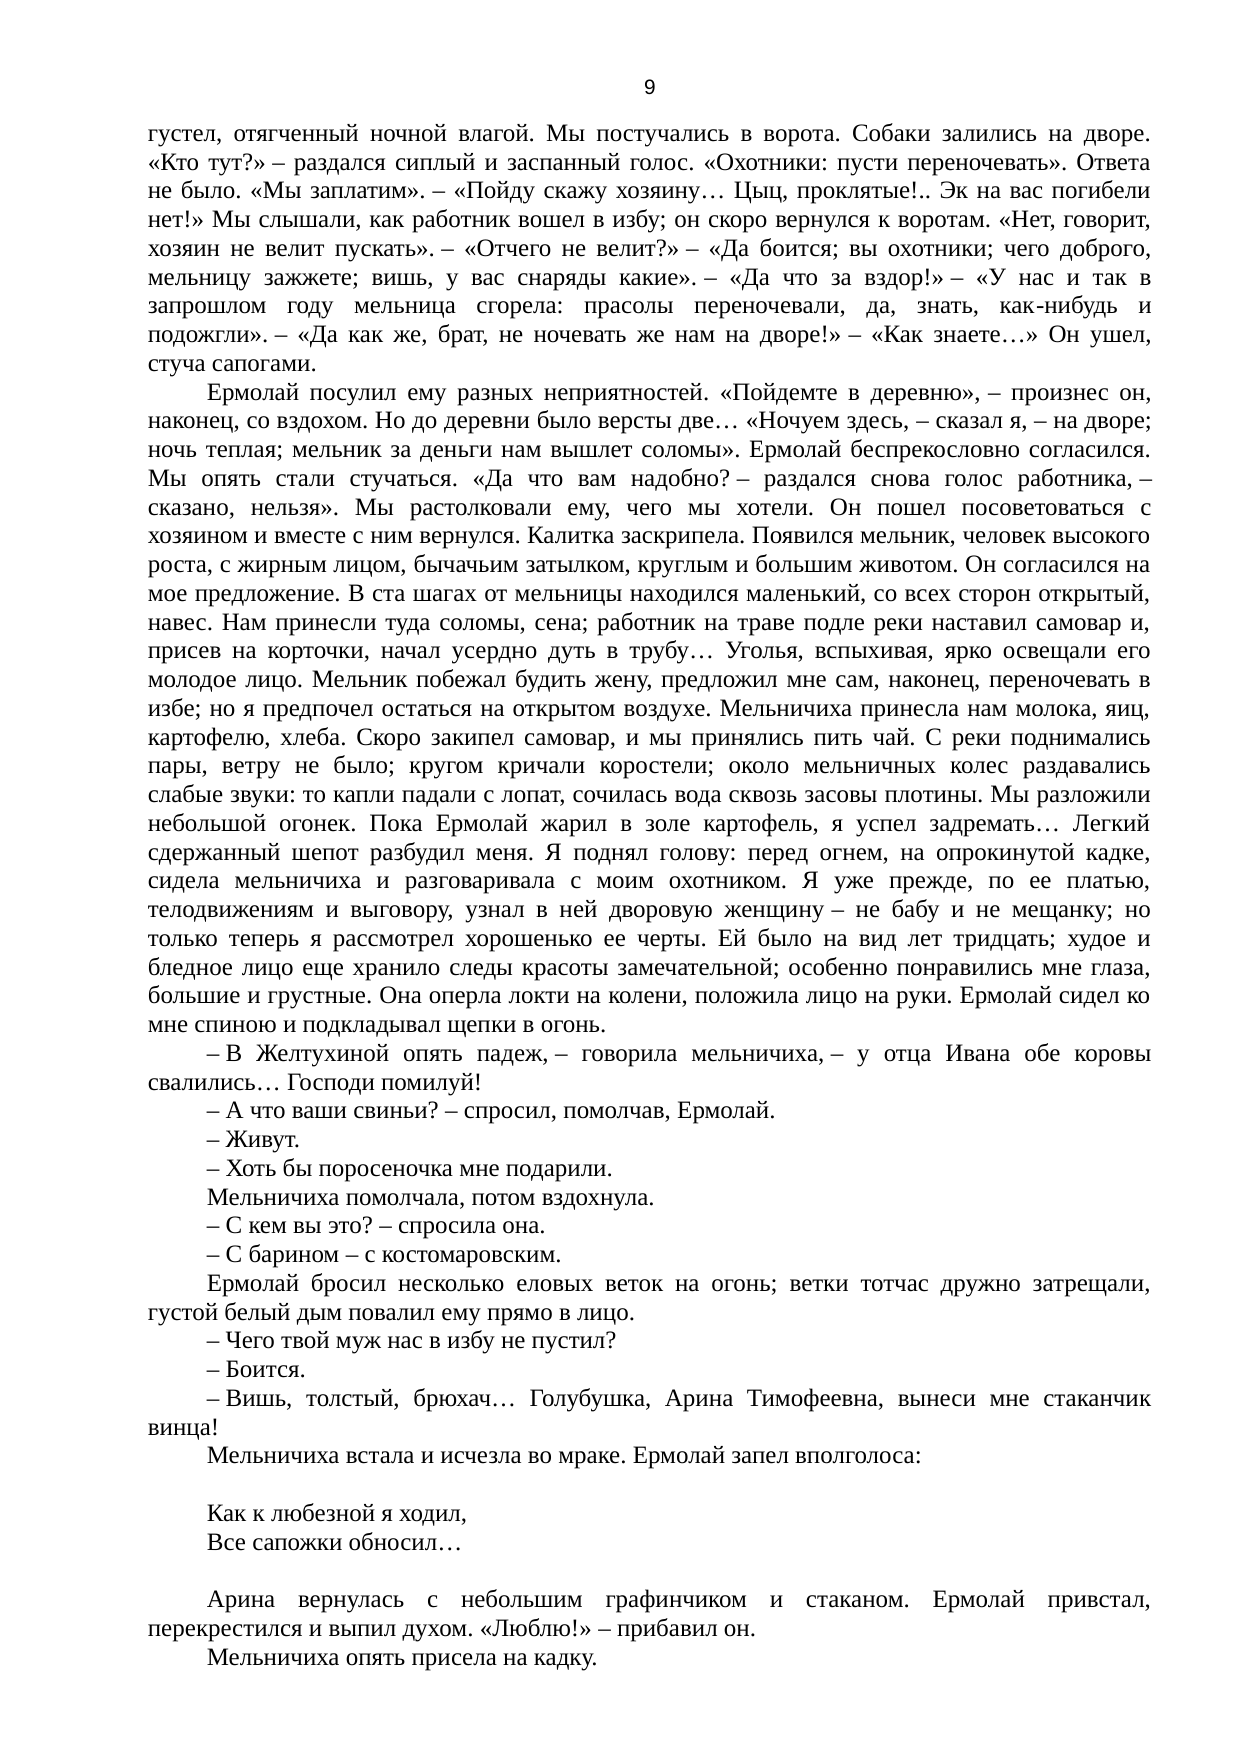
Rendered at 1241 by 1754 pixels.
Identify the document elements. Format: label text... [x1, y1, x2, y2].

text – Чего твой муж нас в избу не пустил? [148, 1326, 1152, 1354]
text Все сапожки обносил… [148, 1527, 1152, 1556]
text Ермолай посулил ему разных неприятностей. «Пойдемте в деревню», – произнес он, наконец, со вздохом. Но до деревни было версты две… «Ночуем здесь, – сказал я, – на дворе; ночь теплая; мельник за деньги нам вышлет соломы». Ермолай беспрекословно согласился. Мы опять стали стучаться. «Да что вам надобно? – раздался снова голос работника, – сказано, нельзя». Мы растолковали ему, чего мы хотели. Он пошел посоветоваться с хозяином и вместе с ним вернулся. Калитка заскрипела. Появился мельник, человек высокого роста, с жирным лицом, бычачьим затылком, круглым и большим животом. Он согласился на мое предложение. В ста шагах от мельницы находился маленький, со всех сторон открытый, навес. Нам принесли туда соломы, сена; работник на траве подле реки наставил самовар и, присев на корточки, начал усердно дуть в трубу… Уголья, вспыхивая, ярко освещали его молодое лицо. Мельник побежал будить жену, предложил мне сам, наконец, переночевать в избе; но я предпочел остаться на открытом воздухе. Мельничиха принесла нам молока, яиц, картофелю, хлеба. Скоро закипел самовар, и мы принялись пить чай. С реки поднимались пары, ветру не было; кругом кричали коростели; около мельничных колес раздавались слабые звуки: то капли падали с лопат, сочилась вода сквозь засовы плотины. Мы разложили небольшой огонек. Пока Ермолай жарил в золе картофель, я успел задремать… Легкий сдержанный шепот разбудил меня. Я поднял голову: перед огнем, на опрокинутой кадке, сидела мельничиха и разговаривала с моим охотником. Я уже прежде, по ее платью, телодвижениям и выговору, узнал в ней дворовую женщину – не бабу и не мещанку; но только теперь я рассмотрел хорошенько ее черты. Ей было на вид лет тридцать; худое и бледное лицо еще хранило следы красоты замечательной; особенно понравились мне глаза, большие и грустные. Она оперла локти на колени, положила лицо на руки. Ермолай сидел ко мне спиною и подкладывал щепки в огонь. [148, 377, 1152, 1038]
text – А что ваши свиньи? – спросил, помолчав, Ермолай. [148, 1096, 1152, 1124]
text – Живут. [148, 1124, 1152, 1153]
text – Хоть бы поросеночка мне подарили. [148, 1153, 1152, 1182]
text – Вишь, толстый, брюхач… Голубушка, Арина Тимофеевна, вынеси мне стаканчик винца! [148, 1383, 1152, 1441]
text Арина вернулась с небольшим графинчиком и стаканом. Ермолай привстал, перекрестился и выпил духом. «Люблю!» – прибавил он. [148, 1584, 1152, 1642]
text – С барином – с костомаровским. [148, 1239, 1152, 1268]
text Ермолай бросил несколько еловых веток на огонь; ветки тотчас дружно затрещали, густой белый дым повалил ему прямо в лицо. [148, 1268, 1152, 1326]
text Мельничиха встала и исчезла во мраке. Ермолай запел вполголоса: [148, 1441, 1152, 1469]
text – С кем вы это? – спросила она. [148, 1211, 1152, 1239]
text Мельничиха опять присела на кадку. [148, 1642, 1152, 1671]
text Как к любезной я ходил, [148, 1498, 1152, 1527]
text – В Желтухиной опять падеж, – говорила мельничиха, – у отца Ивана обе коровы свалились… Господи помилуй! [148, 1038, 1152, 1096]
text – Боится. [148, 1354, 1152, 1383]
text густел, отягченный ночной влагой. Мы постучались в ворота. Собаки залились на дворе. «Кто тут?» – раздался сиплый и заспанный голос. «Охотники: пусти переночевать». Ответа не было. «Мы заплатим». – «Пойду скажу хозяину… Цыц, проклятые!.. Эк на вас погибели нет!» Мы слышали, как работник вошел в избу; он скоро вернулся к воротам. «Нет, говорит, хозяин не велит пускать». – «Отчего не велит?» – «Да боится; вы охотники; чего доброго, мельницу зажжете; вишь, у вас снаряды какие». – «Да что за вздор!» – «У нас и так в запрошлом году мельница сгорела: прасолы переночевали, да, знать, как‑нибудь и подожгли». – «Да как же, брат, не ночевать же нам на дворе!» – «Как знаете…» Он ушел, стуча сапогами. [148, 118, 1152, 377]
text Мельничиха помолчала, потом вздохнула. [148, 1182, 1152, 1211]
